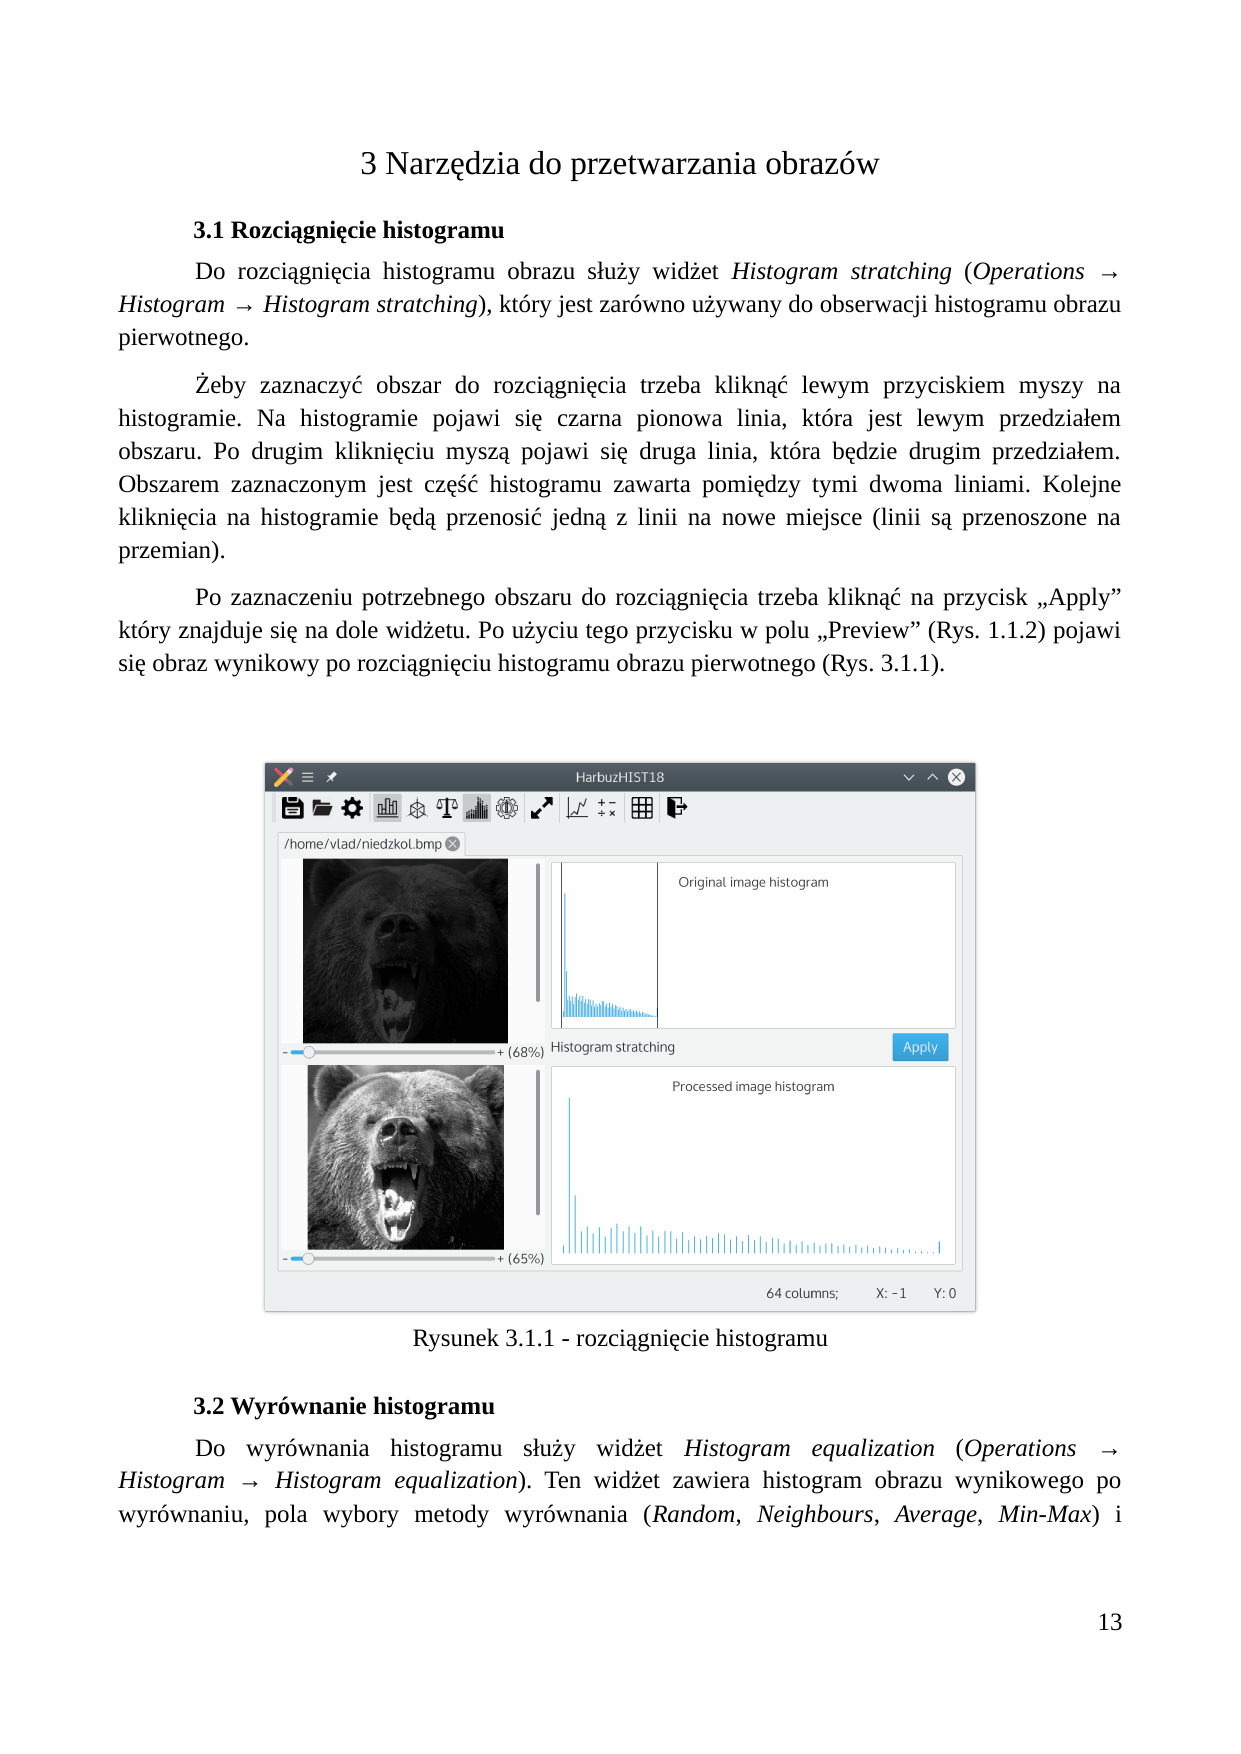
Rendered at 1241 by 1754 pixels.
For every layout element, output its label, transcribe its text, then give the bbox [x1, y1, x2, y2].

picture [258, 756, 982, 1318]
subtitle 3.2 Wyrównanie histogramu [118, 1391, 1122, 1420]
text Żeby zaznaczyć obszar do rozciągnięcia trzeba kliknąć lewym przyciskiem myszy na histogramie. Na histogramie pojawi się czarna pionowa linia, która jest lewym przedziałem obszaru. Po drugim kliknięciu myszą pojawi się druga linia, która będzie drugim przedziałem. Obszarem zaznaczonym jest część histogramu zawarta pomiędzy tymi dwoma liniami. Kolejne kliknięcia na histogramie będą przenosić jedną z linii na nowe miejsce (linii są przenoszone na przemian). [118, 370, 1122, 563]
subtitle 3.1 Rozciągnięcie histogramu [118, 215, 1122, 243]
text Do wyrównania histogramu służy widżet Histogram equalization (Operations → Histogram → Histogram equalization). Ten widżet zawiera histogram obrazu wynikowego po wyrównaniu, pola wybory metody wyrównania (Random, Neighbours, Average, Min-Max) i [118, 1433, 1122, 1527]
text Rysunek 3.1.1 - rozciągnięcie histogramu [259, 1318, 981, 1352]
text Po zaznaczeniu potrzebnego obszaru do rozciągnięcia trzeba kliknąć na przycisk „Apply” który znajduje się na dole widżetu. Po użyciu tego przycisku w polu „Preview” (Rys. 1.1.2) pojawi się obraz wynikowy po rozciągnięciu histogramu obrazu pierwotnego (Rys. 3.1.1). [118, 582, 1122, 677]
text Do rozciągnięcia histogramu obrazu służy widżet Histogram stratching (Operations → Histogram → Histogram stratching), który jest zarówno używany do obserwacji histogramu obrazu pierwotnego. [118, 256, 1122, 351]
subtitle 3 Narzędzia do przetwarzania obrazów [118, 143, 1122, 181]
